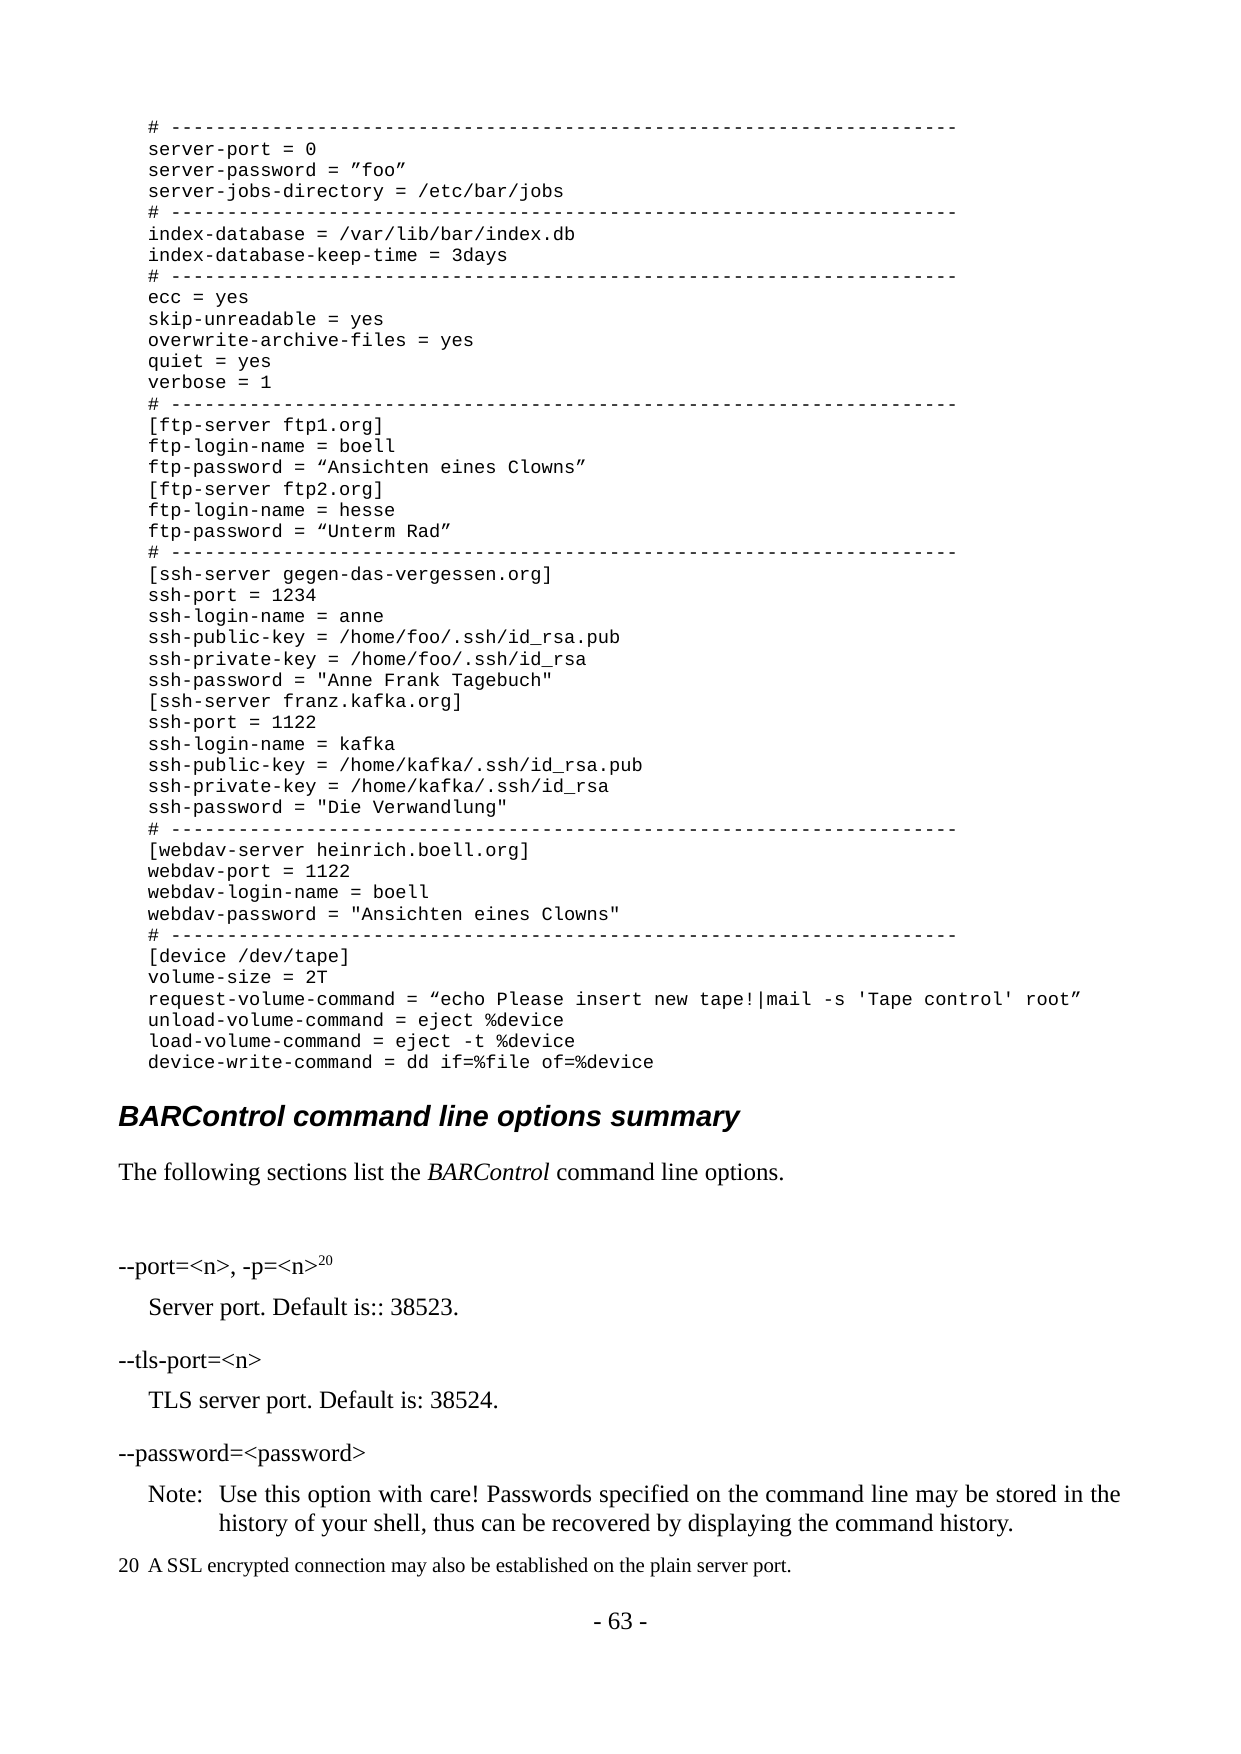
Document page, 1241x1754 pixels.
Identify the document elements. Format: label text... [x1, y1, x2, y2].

text server-jobs-directory = /etc/bar/jobs [148, 182, 1122, 203]
text webdav-login-name = boell [148, 883, 1122, 904]
text A SSL encrypted connection may also be established on the plain server port. [118, 1553, 1122, 1577]
text The following sections list the BARControl command line options. [118, 1157, 1122, 1186]
text ssh-private-key = /home/kafka/.ssh/id_rsa [148, 777, 1122, 798]
text [ftp-server ftp2.org] [148, 479, 1122, 501]
text # ---------------------------------------------------------------------- [148, 394, 1122, 416]
text index-database-keep-time = 3days [148, 246, 1122, 267]
text Note: Use this option with care! Passwords specified on the command line may be stored in the history of your shell, thus can be recovered by displaying the command history. [148, 1479, 1122, 1536]
text ftp-login-name = boell [148, 437, 1122, 458]
text server-password = ”foo” [148, 161, 1122, 182]
text webdav-port = 1122 [148, 862, 1122, 883]
text ssh-public-key = /home/foo/.ssh/id_rsa.pub [148, 628, 1122, 649]
text unload-volume-command = eject %device [148, 1011, 1122, 1032]
title --port=<n>, -p=<n> [118, 1251, 1122, 1280]
text ftp-password = “Ansichten eines Clowns” [148, 458, 1122, 479]
text quiet = yes [148, 352, 1122, 373]
text verbose = 1 [148, 373, 1122, 394]
text [ftp-server ftp1.org] [148, 416, 1122, 437]
text Server port. Default is:: 38523. [148, 1292, 1122, 1321]
text ssh-login-name = anne [148, 607, 1122, 628]
text [ssh-server gegen-das-vergessen.org] [148, 564, 1122, 586]
text # ---------------------------------------------------------------------- [148, 543, 1122, 564]
title ‑‑password=<password> [118, 1438, 1122, 1467]
text # ---------------------------------------------------------------------- [148, 819, 1122, 841]
text webdav-password = "Ansichten eines Clowns" [148, 904, 1122, 926]
text load-volume-command = eject -t %device [148, 1032, 1122, 1053]
text ssh-login-name = kafka [148, 734, 1122, 756]
text ecc = yes [148, 288, 1122, 309]
text ssh-password = "Anne Frank Tagebuch" [148, 671, 1122, 692]
title --tls-port=<n> [118, 1345, 1122, 1373]
text ssh-password = "Die Verwandlung" [148, 798, 1122, 819]
text ssh-public-key = /home/kafka/.ssh/id_rsa.pub [148, 756, 1122, 777]
text [ssh-server franz.kafka.org] [148, 692, 1122, 713]
text ssh-private-key = /home/foo/.ssh/id_rsa [148, 649, 1122, 671]
text server-port = 0 [148, 139, 1122, 161]
text volume-size = 2T [148, 968, 1122, 989]
text # ---------------------------------------------------------------------- [148, 203, 1122, 224]
text request-volume-command = “echo Please insert new tape!|mail -s 'Tape control' root” [148, 989, 1122, 1011]
text # ---------------------------------------------------------------------- [148, 267, 1122, 288]
text # ---------------------------------------------------------------------- [148, 926, 1122, 947]
text [device /dev/tape] [148, 947, 1122, 968]
text ftp-password = “Unterm Rad” [148, 522, 1122, 543]
text # ---------------------------------------------------------------------- [148, 118, 1122, 139]
text skip-unreadable = yes [148, 309, 1122, 331]
text ssh-port = 1122 [148, 713, 1122, 734]
text ssh-port = 1234 [148, 586, 1122, 607]
text device-write-command = dd if=%file of=%device [148, 1053, 1122, 1074]
text index-database = /var/lib/bar/index.db [148, 224, 1122, 246]
text ftp-login-name = hesse [148, 501, 1122, 522]
text overwrite-archive-files = yes [148, 331, 1122, 352]
subtitle BARControl command line options summary [118, 1099, 1122, 1133]
text [webdav-server heinrich.boell.org] [148, 841, 1122, 862]
text TLS server port. Default is: 38524. [148, 1386, 1122, 1414]
